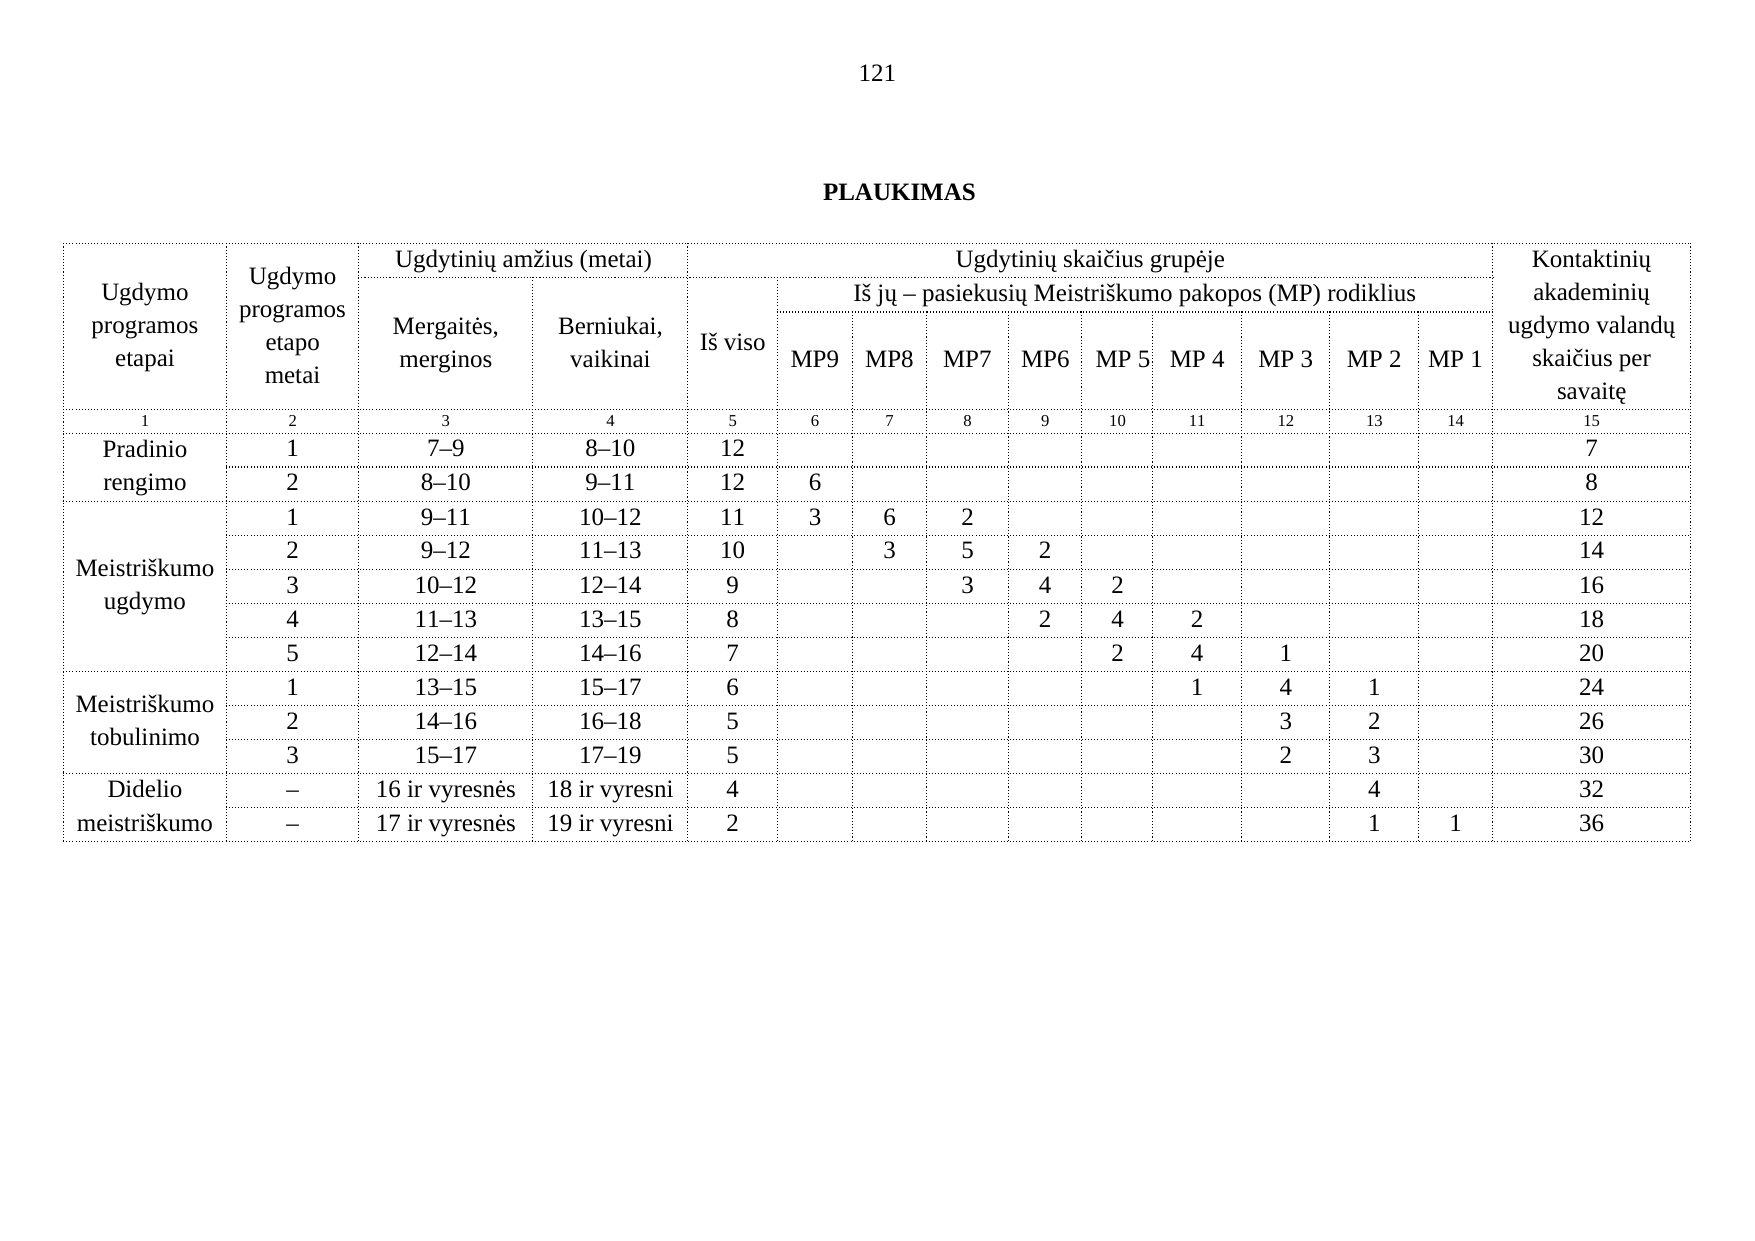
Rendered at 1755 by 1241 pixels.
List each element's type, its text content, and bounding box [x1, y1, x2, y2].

table_cell 1 [226, 501, 359, 534]
table_cell [1008, 637, 1082, 671]
table_cell [852, 637, 926, 671]
table_cell [926, 466, 1008, 501]
table_cell 11–13 [533, 535, 688, 569]
table_cell 24 [1492, 671, 1691, 705]
table_cell Meistriškumo tobulinimo [64, 671, 226, 773]
table_cell 3 [1241, 705, 1330, 739]
table_cell Mergaitės, merginos [359, 277, 532, 409]
table_cell [1241, 603, 1330, 637]
table_cell [1241, 433, 1330, 466]
table_cell [777, 535, 852, 569]
table_cell [1418, 569, 1492, 603]
table_cell 13–15 [359, 671, 532, 705]
table_cell 1 [1330, 807, 1418, 841]
table_cell 1 [226, 433, 359, 466]
table_cell 12–14 [359, 637, 532, 671]
table_cell [1008, 501, 1082, 534]
table_cell 1 [226, 671, 359, 705]
table_cell 10 [1082, 409, 1153, 432]
table_cell 10–12 [359, 569, 532, 603]
table_cell [1241, 773, 1330, 807]
table_cell 2 [226, 466, 359, 501]
table_cell [1082, 466, 1153, 501]
table_cell 10 [688, 535, 777, 569]
table_cell 11 [1153, 409, 1241, 432]
table_cell 10–12 [533, 501, 688, 534]
table_cell [1418, 501, 1492, 534]
table_cell 5 [688, 739, 777, 773]
table_cell [1153, 433, 1241, 466]
table_cell Pradinio rengimo [64, 433, 226, 501]
table_cell [1008, 807, 1082, 841]
table_cell [852, 773, 926, 807]
table_cell [1008, 705, 1082, 739]
table_cell MP7 [926, 311, 1008, 409]
table_cell [852, 466, 926, 501]
table_cell 16–18 [533, 705, 688, 739]
table_cell [1418, 671, 1492, 705]
table_cell 8 [926, 409, 1008, 432]
table_cell 1 [1418, 807, 1492, 841]
table_cell 5 [226, 637, 359, 671]
table_cell 3 [777, 501, 852, 534]
table_cell [1330, 569, 1418, 603]
table_cell 15 [1492, 409, 1691, 432]
table_cell [777, 433, 852, 466]
table_cell 16 ir vyresnės [359, 773, 532, 807]
table_cell 3 [926, 569, 1008, 603]
table_cell [1330, 637, 1418, 671]
table_cell 16 [1492, 569, 1691, 603]
table_cell 15–17 [359, 739, 532, 773]
table_cell [1008, 773, 1082, 807]
table_cell 18 ir vyresni [533, 773, 688, 807]
table_cell 4 [688, 773, 777, 807]
table_cell 2 [1241, 739, 1330, 773]
table_cell 20 [1492, 637, 1691, 671]
table_cell [1153, 705, 1241, 739]
table_cell 15–17 [533, 671, 688, 705]
table_cell [777, 705, 852, 739]
table_cell 9–11 [359, 501, 532, 534]
table_cell [777, 569, 852, 603]
table_cell [1082, 807, 1153, 841]
table_cell 18 [1492, 603, 1691, 637]
table_cell MP8 [852, 311, 926, 409]
table_cell 8–10 [359, 466, 532, 501]
table_cell 13 [1330, 409, 1418, 432]
table_cell – [226, 807, 359, 841]
table_cell Iš viso [688, 277, 777, 409]
table_cell [1330, 603, 1418, 637]
table_cell [1418, 603, 1492, 637]
table_cell 6 [852, 501, 926, 534]
table_cell 11 [688, 501, 777, 534]
table_cell [1241, 466, 1330, 501]
table_cell [1153, 466, 1241, 501]
table_cell [1330, 433, 1418, 466]
table_cell Berniukai, vaikinai [533, 277, 688, 409]
table_cell 5 [926, 535, 1008, 569]
table_cell MP 5 [1082, 311, 1153, 409]
table_cell 14 [1418, 409, 1492, 432]
table_cell MP9 [777, 311, 852, 409]
table_cell 12 [688, 466, 777, 501]
table_cell [1330, 466, 1418, 501]
table_cell [852, 705, 926, 739]
table_cell 19 ir vyresni [533, 807, 688, 841]
table_header Ugdytinių skaičius grupėje [688, 243, 1492, 277]
table_cell [926, 773, 1008, 807]
table_cell 5 [688, 705, 777, 739]
table_cell [852, 807, 926, 841]
table_cell [1153, 773, 1241, 807]
table_cell 1 [1330, 671, 1418, 705]
table_header Kontaktinių akademinių ugdymo valandų skaičius per savaitę [1492, 243, 1691, 409]
table_cell 2 [926, 501, 1008, 534]
table_cell [1153, 739, 1241, 773]
table_cell [926, 603, 1008, 637]
table_header Ugdymo programos etapai [64, 243, 226, 409]
table_cell 2 [1082, 569, 1153, 603]
table_cell 8 [688, 603, 777, 637]
table_cell 9 [1008, 409, 1082, 432]
table_cell 14–16 [533, 637, 688, 671]
table_cell 4 [1153, 637, 1241, 671]
table_cell MP 3 [1241, 311, 1330, 409]
table_cell [1418, 535, 1492, 569]
table_cell [1330, 501, 1418, 534]
table_cell 4 [1082, 603, 1153, 637]
table_cell 2 [226, 535, 359, 569]
table_cell [1082, 773, 1153, 807]
table_cell 3 [359, 409, 532, 432]
table_cell 2 [226, 705, 359, 739]
table_cell [1418, 466, 1492, 501]
table_cell 26 [1492, 705, 1691, 739]
table_cell [1082, 739, 1153, 773]
table_cell [1153, 535, 1241, 569]
table_cell 8–10 [533, 433, 688, 466]
table_cell [1008, 466, 1082, 501]
table_cell 13–15 [533, 603, 688, 637]
table_cell 7 [1492, 433, 1691, 466]
table_cell [1153, 569, 1241, 603]
table_cell MP 1 [1418, 311, 1492, 409]
table_cell MP6 [1008, 311, 1082, 409]
table_cell [926, 637, 1008, 671]
table_cell 36 [1492, 807, 1691, 841]
table_cell 2 [1008, 535, 1082, 569]
table_cell [1241, 535, 1330, 569]
table_cell [926, 705, 1008, 739]
table_cell [777, 671, 852, 705]
table_cell 1 [1241, 637, 1330, 671]
table_cell 9–12 [359, 535, 532, 569]
table_cell [1082, 705, 1153, 739]
table_cell 17–19 [533, 739, 688, 773]
table_cell 9–11 [533, 466, 688, 501]
table_cell 14–16 [359, 705, 532, 739]
table_cell [1082, 433, 1153, 466]
table_cell 3 [226, 739, 359, 773]
table_cell 2 [226, 409, 359, 432]
table_cell [777, 739, 852, 773]
table_cell 12–14 [533, 569, 688, 603]
table_cell 1 [64, 409, 226, 432]
table_cell [1008, 739, 1082, 773]
table_cell [1082, 671, 1153, 705]
table_header Ugdytinių amžius (metai) [359, 243, 688, 277]
table_cell 7–9 [359, 433, 532, 466]
table_cell 4 [1330, 773, 1418, 807]
table_cell 17 ir vyresnės [359, 807, 532, 841]
table_cell [1418, 739, 1492, 773]
table_cell 7 [688, 637, 777, 671]
table_cell 14 [1492, 535, 1691, 569]
table_cell 7 [852, 409, 926, 432]
table_cell 3 [226, 569, 359, 603]
table_cell [777, 773, 852, 807]
table_cell [852, 671, 926, 705]
table_cell [1418, 773, 1492, 807]
table_cell 2 [1153, 603, 1241, 637]
table_cell MP 4 [1153, 311, 1241, 409]
table_cell 4 [533, 409, 688, 432]
table_cell [926, 739, 1008, 773]
table_cell [852, 739, 926, 773]
table_cell [1418, 433, 1492, 466]
table_cell 2 [1330, 705, 1418, 739]
table_cell 4 [1008, 569, 1082, 603]
table_cell [1082, 535, 1153, 569]
table_cell [1153, 807, 1241, 841]
table_cell [777, 603, 852, 637]
table_cell 1 [1153, 671, 1241, 705]
table_cell [926, 671, 1008, 705]
table_cell 12 [1492, 501, 1691, 534]
table_cell Meistriškumo ugdymo [64, 501, 226, 671]
table_cell [1330, 535, 1418, 569]
table_cell [1008, 671, 1082, 705]
table_cell 6 [777, 409, 852, 432]
table_cell [777, 807, 852, 841]
table_cell [852, 569, 926, 603]
table_cell 32 [1492, 773, 1691, 807]
table_cell [852, 433, 926, 466]
table_cell [1241, 569, 1330, 603]
table_cell – [226, 773, 359, 807]
table_cell [1241, 807, 1330, 841]
table_cell 6 [777, 466, 852, 501]
table_cell 6 [688, 671, 777, 705]
table_cell [1418, 705, 1492, 739]
table_cell 4 [226, 603, 359, 637]
table_cell 2 [688, 807, 777, 841]
table_cell [1082, 501, 1153, 534]
table_cell 8 [1492, 466, 1691, 501]
table_cell 30 [1492, 739, 1691, 773]
table_cell 2 [1082, 637, 1153, 671]
table_cell [777, 637, 852, 671]
table_cell 3 [852, 535, 926, 569]
table_cell Iš jų – pasiekusių Meistriškumo pakopos (MP) rodiklius [777, 277, 1492, 311]
table_cell [1418, 637, 1492, 671]
table_cell 3 [1330, 739, 1418, 773]
table_cell Didelio meistriškumo [64, 773, 226, 841]
table_cell [926, 433, 1008, 466]
table_cell 2 [1008, 603, 1082, 637]
table_cell 11–13 [359, 603, 532, 637]
table_cell [852, 603, 926, 637]
table_cell 4 [1241, 671, 1330, 705]
table_cell 12 [688, 433, 777, 466]
table_cell [1241, 501, 1330, 534]
table_cell [1008, 433, 1082, 466]
table_header Ugdymo programos etapo metai [226, 243, 359, 409]
table_cell 12 [1241, 409, 1330, 432]
table_cell 9 [688, 569, 777, 603]
text plaukimas [162, 177, 1636, 206]
table_cell 5 [688, 409, 777, 432]
table_cell [1153, 501, 1241, 534]
table_cell MP 2 [1330, 311, 1418, 409]
table_cell [926, 807, 1008, 841]
